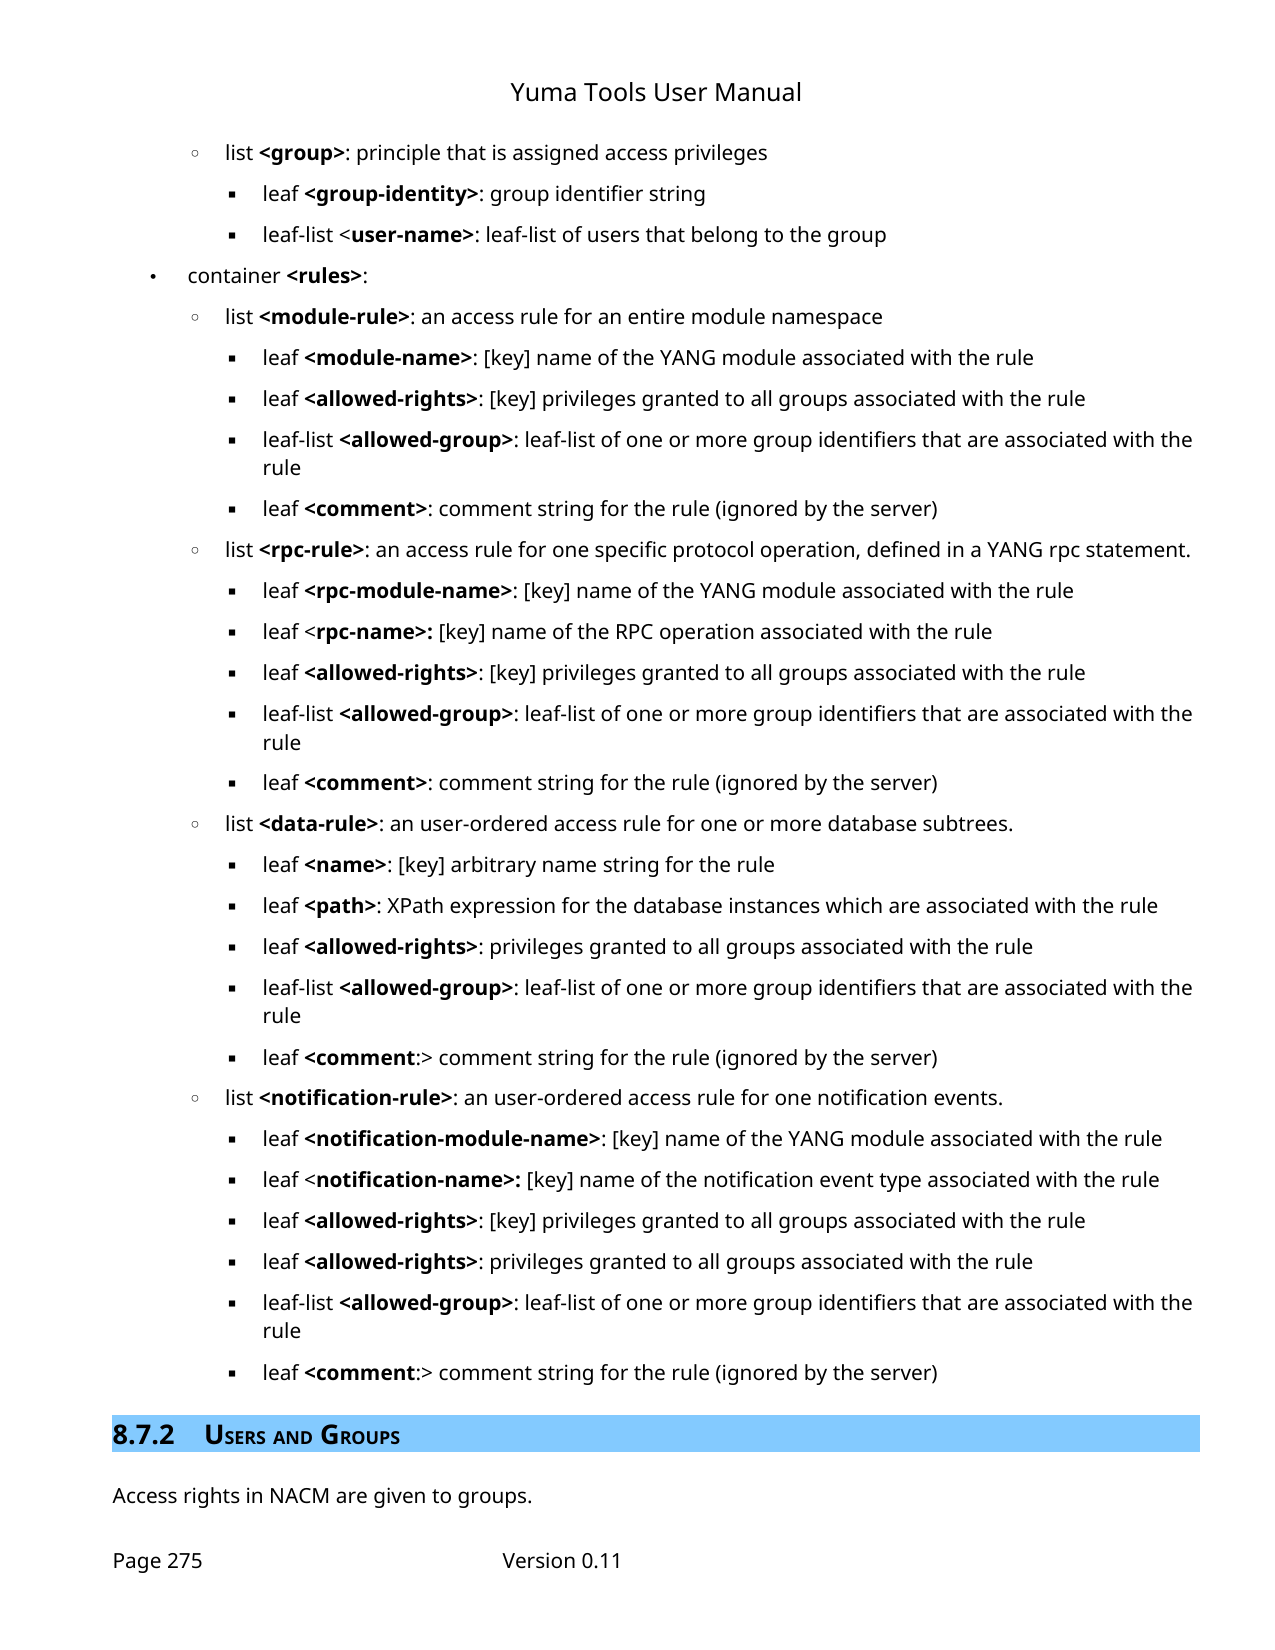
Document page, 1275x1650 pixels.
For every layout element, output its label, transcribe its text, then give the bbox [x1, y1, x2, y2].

list list <notification-rule>: an user-ordered access rule for one notification events. [187, 1083, 1200, 1112]
list leaf <path>: XPath expression for the database instances which are associated with the rule [225, 891, 1200, 920]
list leaf <notification-module-name>: [key] name of the YANG module associated with the rule [225, 1124, 1200, 1153]
list list <data-rule>: an user-ordered access rule for one or more database subtrees. [187, 809, 1200, 838]
list leaf <rpc-name>: [key] name of the RPC operation associated with the rule [225, 617, 1200, 646]
list leaf <allowed-rights>: privileges granted to all groups associated with the rule [225, 1247, 1200, 1276]
list leaf <group-identity>: group identifier string [225, 179, 1200, 208]
list list <group>: principle that is assigned access privileges [187, 138, 1200, 167]
list leaf <notification-name>: [key] name of the notification event type associated with the rule [225, 1165, 1200, 1194]
list list <rpc-rule>: an access rule for one specific protocol operation, defined in a YANG rpc statement. [187, 535, 1200, 564]
list leaf <module-name>: [key] name of the YANG module associated with the rule [225, 343, 1200, 372]
list leaf-list <allowed-group>: leaf-list of one or more group identifiers that are associated with the rule [225, 973, 1200, 1030]
list leaf <comment>: comment string for the rule (ignored by the server) [225, 494, 1200, 523]
list leaf <allowed-rights>: [key] privileges granted to all groups associated with the rule [225, 384, 1200, 413]
list leaf-list <allowed-group>: leaf-list of one or more group identifiers that are associated with the rule [225, 1288, 1200, 1345]
list leaf <comment:> comment string for the rule (ignored by the server) [225, 1043, 1200, 1071]
list leaf <name>: [key] arbitrary name string for the rule [225, 850, 1200, 879]
list leaf-list <allowed-group>: leaf-list of one or more group identifiers that are associated with the rule [225, 425, 1200, 482]
list leaf <allowed-rights>: [key] privileges granted to all groups associated with the rule [225, 1206, 1200, 1235]
text Access rights in NACM are given to groups. [112, 1481, 1200, 1510]
list leaf <comment>: comment string for the rule (ignored by the server) [225, 768, 1200, 797]
list list <module-rule>: an access rule for an entire module namespace [187, 302, 1200, 331]
list leaf <rpc-module-name>: [key] name of the YANG module associated with the rule [225, 576, 1200, 605]
subtitle Users and Groups [112, 1415, 1200, 1452]
list leaf-list <allowed-group>: leaf-list of one or more group identifiers that are associated with the rule [225, 699, 1200, 756]
list container <rules>: [150, 261, 1200, 290]
list leaf <allowed-rights>: [key] privileges granted to all groups associated with the rule [225, 658, 1200, 687]
list leaf <allowed-rights>: privileges granted to all groups associated with the rule [225, 932, 1200, 961]
list leaf-list <user-name>: leaf-list of users that belong to the group [225, 220, 1200, 249]
list leaf <comment:> comment string for the rule (ignored by the server) [225, 1358, 1200, 1386]
